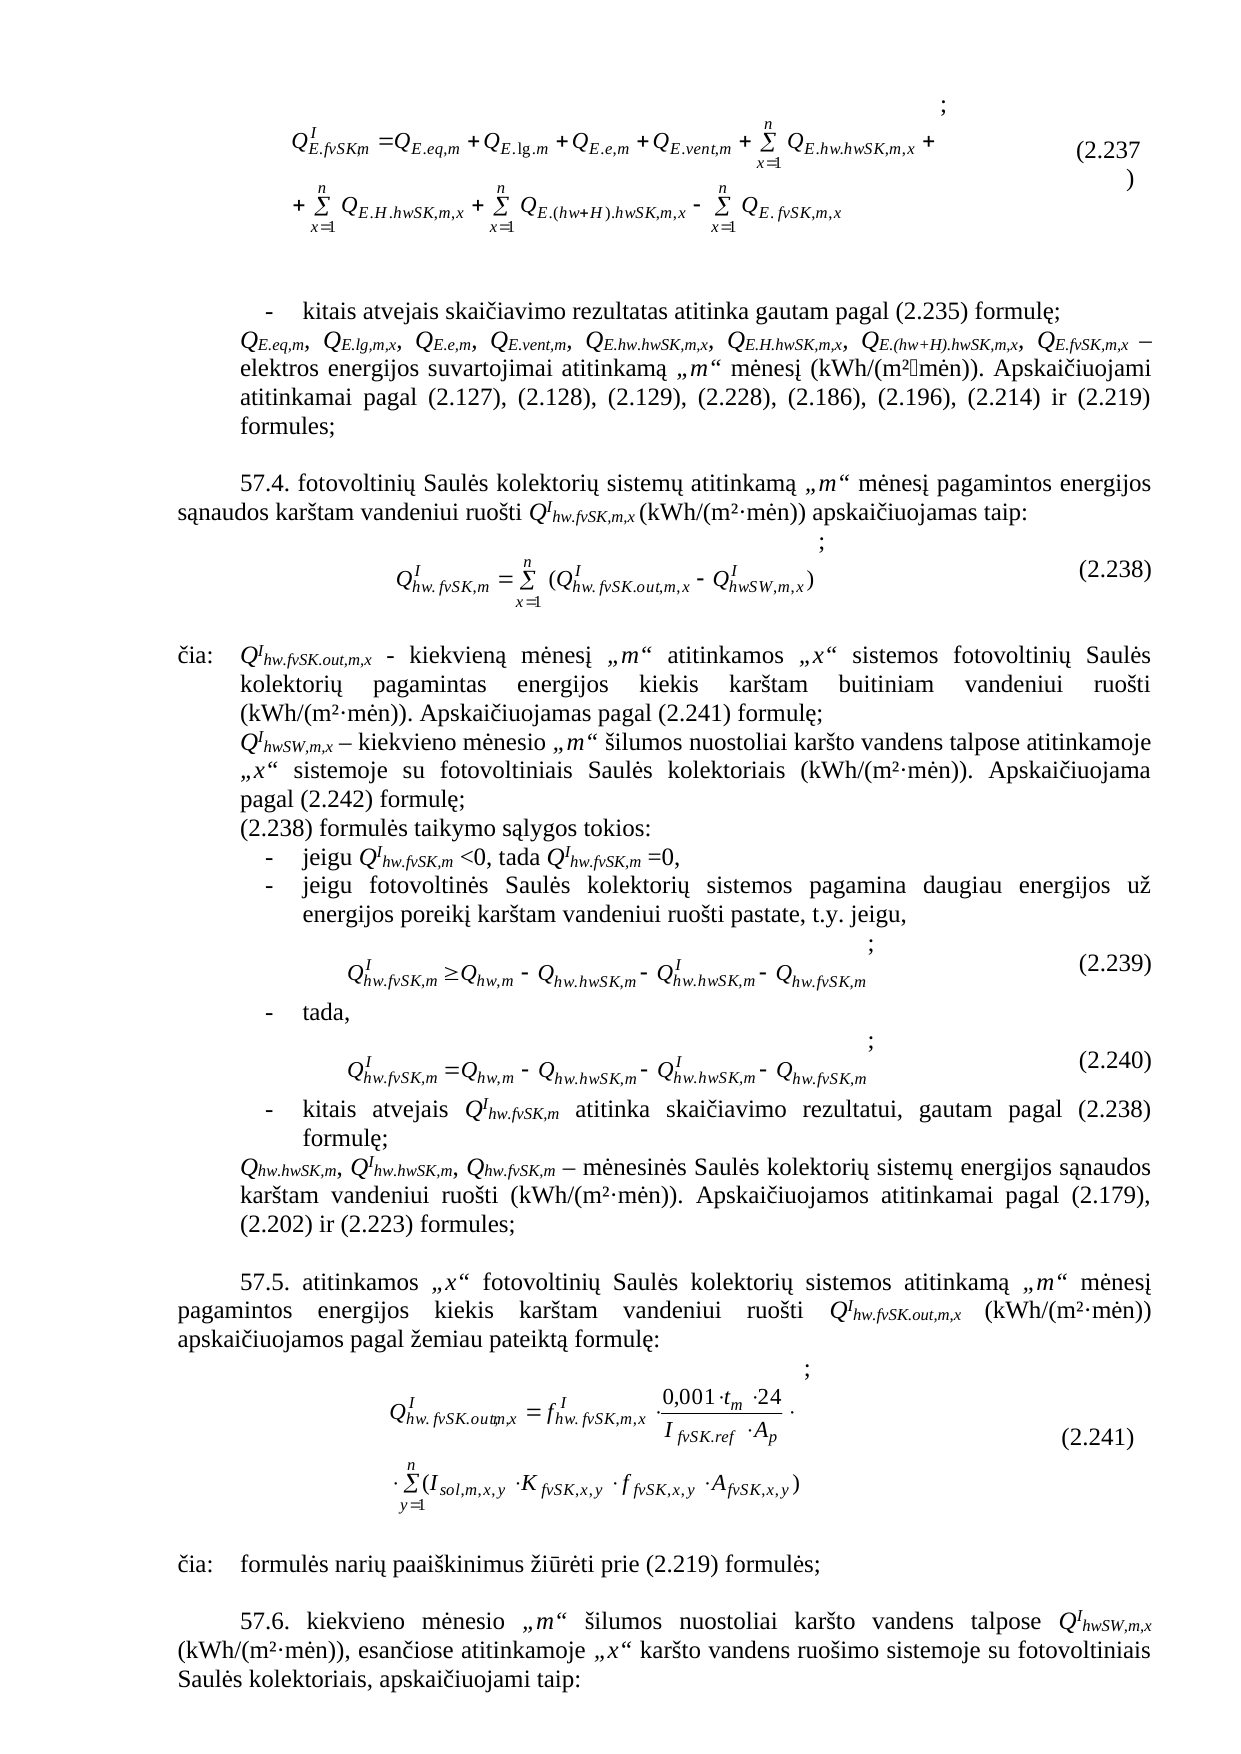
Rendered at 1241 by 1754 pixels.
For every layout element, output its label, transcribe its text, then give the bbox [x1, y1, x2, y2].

text 57.6. kiekvieno mėnesio „m“ šilumos nuostoliai karšto vandens talpose QIhwSW,m,x (kWh/(m²·mėn)), esančiose atitinkamoje „x“ karšto vandens ruošimo sistemoje su fotovoltiniais Saulės kolektoriais, apskaičiuojami taip: [177, 1606, 1151, 1692]
text - jeigu fotovoltinės Saulės kolektorių sistemos pagamina daugiau energijos už energijos poreikį karštam vandeniui ruošti pastate, t.y. jeigu, [265, 871, 1151, 928]
table_header (2.237) [1058, 89, 1151, 238]
table_header ; [166, 928, 1052, 997]
text čia: QIhw.fvSK.out,m,x - kiekvieną mėnesį „m“ atitinkamos „x“ sistemos fotovoltinių Saulės kolektorių pagamintas energijos kiekis karštam buitiniam vandeniui ruošti (kWh/(m²·mėn)). Apskaičiuojamas pagal (2.241) formulę; [177, 641, 1151, 727]
text Qhw.hwSK,m, QIhw.hwSK,m, Qhw.fvSK,m – mėnesinės Saulės kolektorių sistemų energijos sąnaudos karštam vandeniui ruošti (kWh/(m²·mėn)). Apskaičiuojamos atitinkamai pagal (2.179), (2.202) ir (2.223) formules; [240, 1152, 1151, 1238]
text - jeigu QIhw.fvSK,m <0, tada QIhw.fvSK,m =0, [265, 842, 1151, 871]
text QE.eq,m, QE.lg,m,x, QE.e,m, QE.vent,m, QE.hw.hwSK,m,x, QE.H.hwSK,m,x, QE.(hw+H).hwSK,m,x, QE.fvSK,m,x – elektros energijos suvartojimai atitinkamą „m“ mėnesį (kWh/(m²mėn)). Apskaičiuojami atitinkamai pagal (2.127), (2.128), (2.129), (2.228), (2.186), (2.196), (2.214) ir (2.219) formules; [240, 325, 1151, 440]
text čia: formulės narių paaiškinimus žiūrėti prie (2.219) formulės; [177, 1549, 1151, 1577]
text - tada, [265, 997, 1151, 1026]
table_header ; [166, 526, 1052, 612]
table_header ; [177, 1353, 1020, 1520]
text - kitais atvejais skaičiavimo rezultatas atitinka gautam pagal (2.235) formulę; [265, 296, 1151, 325]
text QIhwSW,m,x – kiekvieno mėnesio „m“ šilumos nuostoliai karšto vandens talpose atitinkamoje „x“ sistemoje su fotovoltiniais Saulės kolektoriais (kWh/(m²·mėn)). Apskaičiuojama pagal (2.242) formulę; [240, 727, 1151, 813]
table_header ; [166, 1026, 1052, 1094]
table_header (2.240) [1052, 1026, 1163, 1094]
text 57.4. fotovoltinių Saulės kolektorių sistemų atitinkamą „m“ mėnesį pagamintos energijos sąnaudos karštam vandeniui ruošti QIhw.fvSK,m,x (kWh/(m²·mėn)) apskaičiuojamas taip: [177, 468, 1151, 526]
table_header (2.238) [1052, 526, 1163, 612]
text (2.238) formulės taikymo sąlygos tokios: [240, 813, 1151, 842]
table_header (2.239) [1052, 928, 1163, 997]
text 57.5. atitinkamos „x“ fotovoltinių Saulės kolektorių sistemos atitinkamą „m“ mėnesį pagamintos energijos kiekis karštam vandeniui ruošti QIhw.fvSK.out,m,x (kWh/(m²·mėn)) apskaičiuojamos pagal žemiau pateiktą formulę: [177, 1267, 1151, 1353]
table_header ; [177, 89, 1058, 238]
table_header (2.241) [1020, 1353, 1151, 1520]
text - kitais atvejais QIhw.fvSK,m atitinka skaičiavimo rezultatui, gautam pagal (2.238) formulę; [265, 1094, 1151, 1152]
